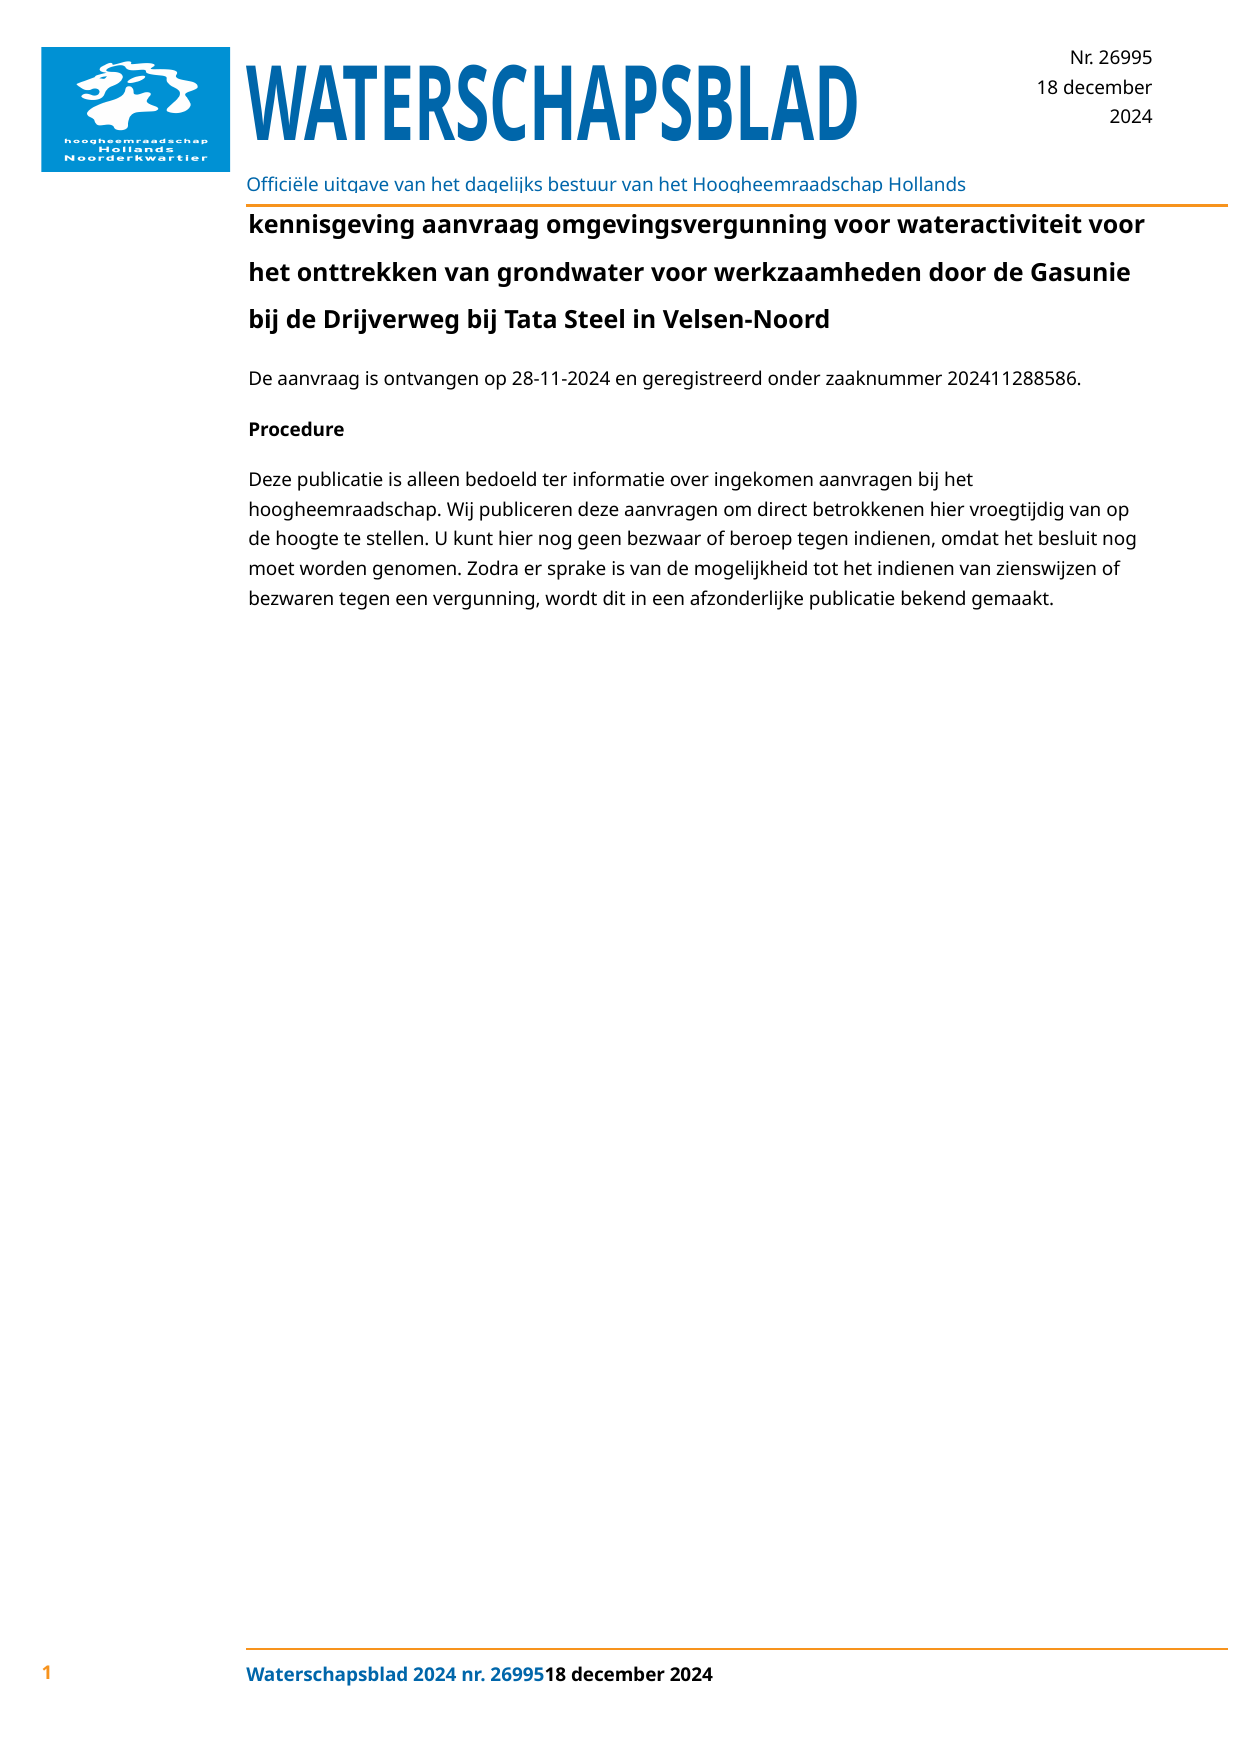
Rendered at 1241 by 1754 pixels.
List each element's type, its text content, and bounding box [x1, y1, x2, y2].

picture [129, 76, 144, 82]
text kennisgeving aanvraag omgevingsvergunning voor wateractiviteit voor het onttrekken van grondwater voor werkzaamheden door de Gasunie bij de Drijverweg bij Tata Steel in Velsen-Noord [248, 207, 1152, 336]
picture [88, 87, 157, 130]
text De aanvraag is ontvangen op 28-11-2024 en geregistreerd onder zaaknummer 202411288586. [248, 366, 1152, 391]
text Procedure [248, 416, 1152, 442]
picture [78, 64, 122, 99]
picture [118, 62, 197, 112]
text Deze publicatie is alleen bedoeld ter informatie over ingekomen aanvragen bij het hoogheemraadschap. Wij publiceren deze aanvragen om direct betrokkenen hier vroegtijdig van op de hoogte te stellen. U kunt hier nog geen bezwaar of beroep tegen indienen, omdat het besluit nog moet worden genomen. Zodra er sprake is van de mogelijkheid tot het indienen van zienswijzen of bezwaren tegen een vergunning, wordt dit in een afzonderlijke publicatie bekend gemaakt. [248, 466, 1152, 610]
